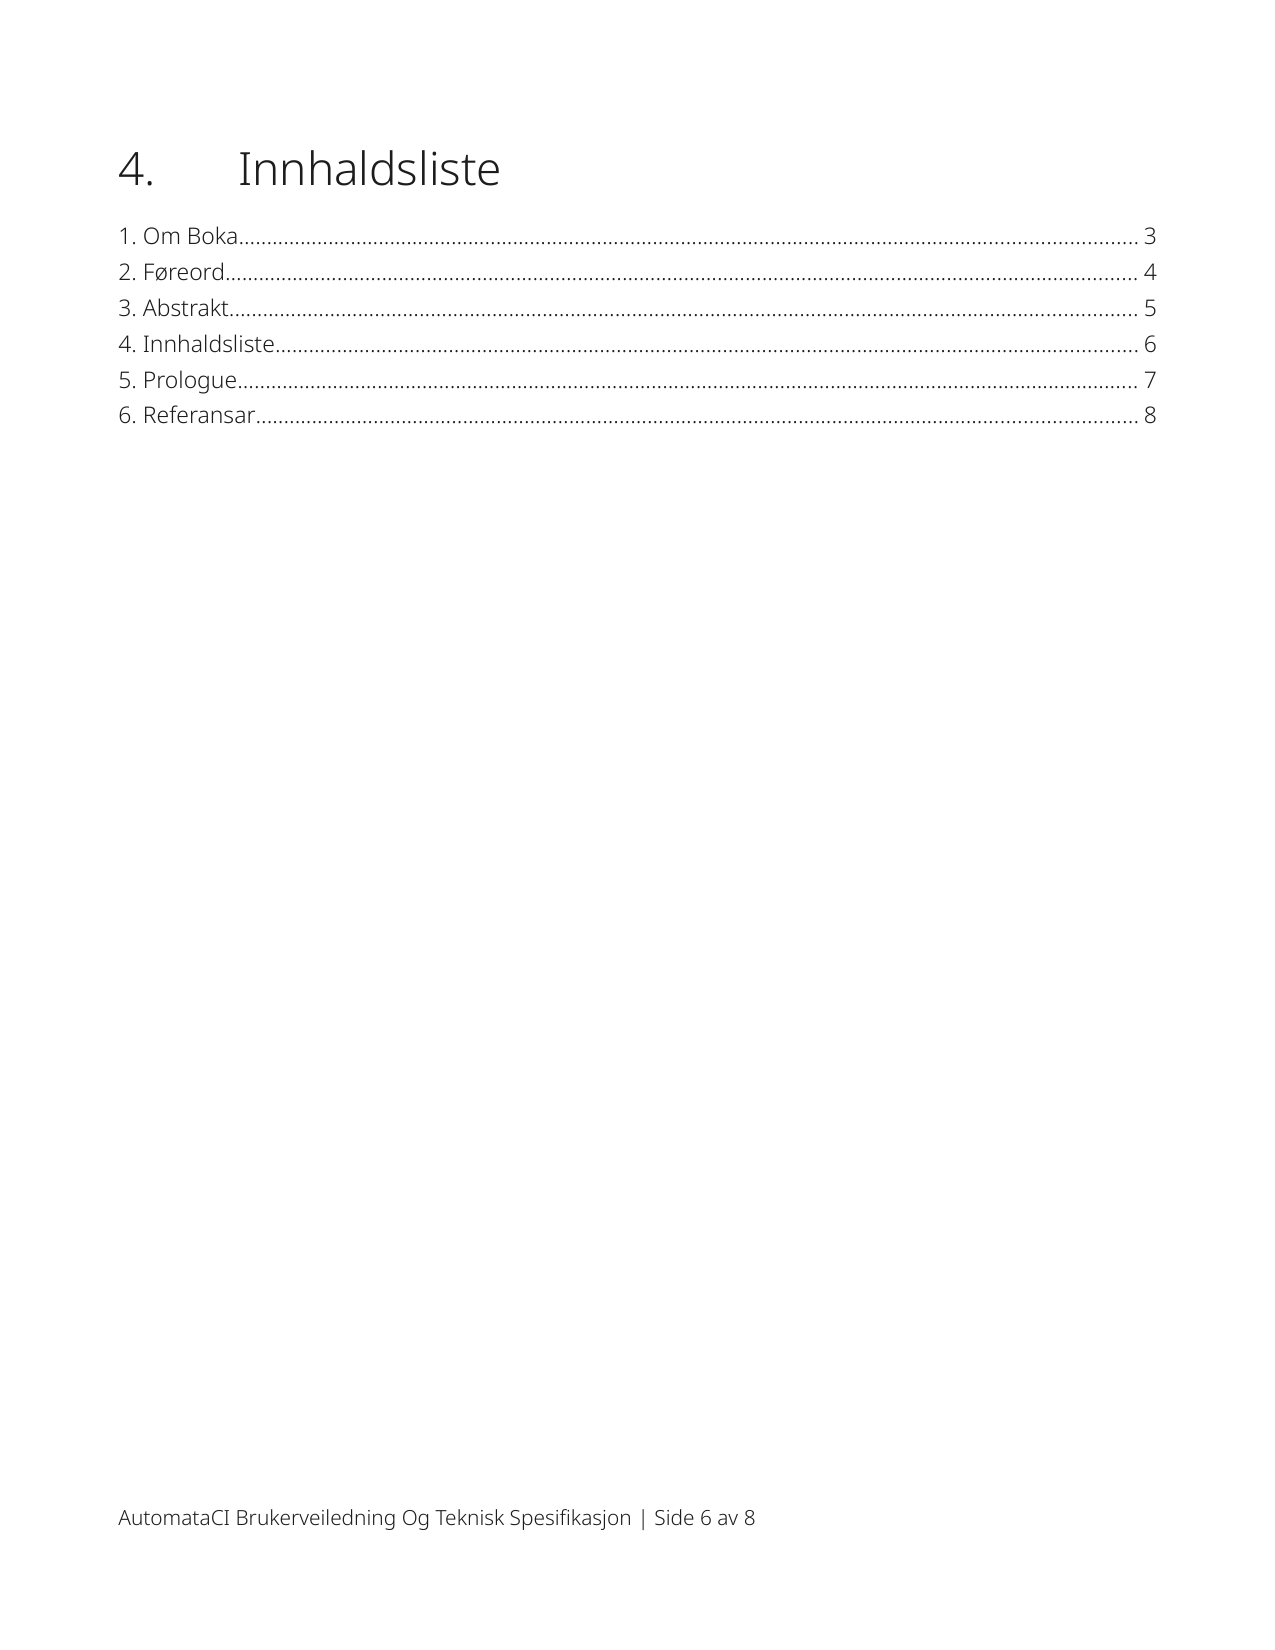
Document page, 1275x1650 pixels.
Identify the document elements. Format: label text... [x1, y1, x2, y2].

text 1. Om Boka 3 [118, 220, 1157, 251]
text 4. Innhaldsliste 6 [118, 328, 1157, 359]
text 3. Abstrakt 5 [118, 292, 1157, 323]
text 6. Referansar 8 [118, 399, 1157, 431]
subtitle Innhaldsliste [118, 136, 1157, 198]
text 2. Føreord 4 [118, 256, 1157, 287]
text 5. Prologue 7 [118, 363, 1157, 395]
